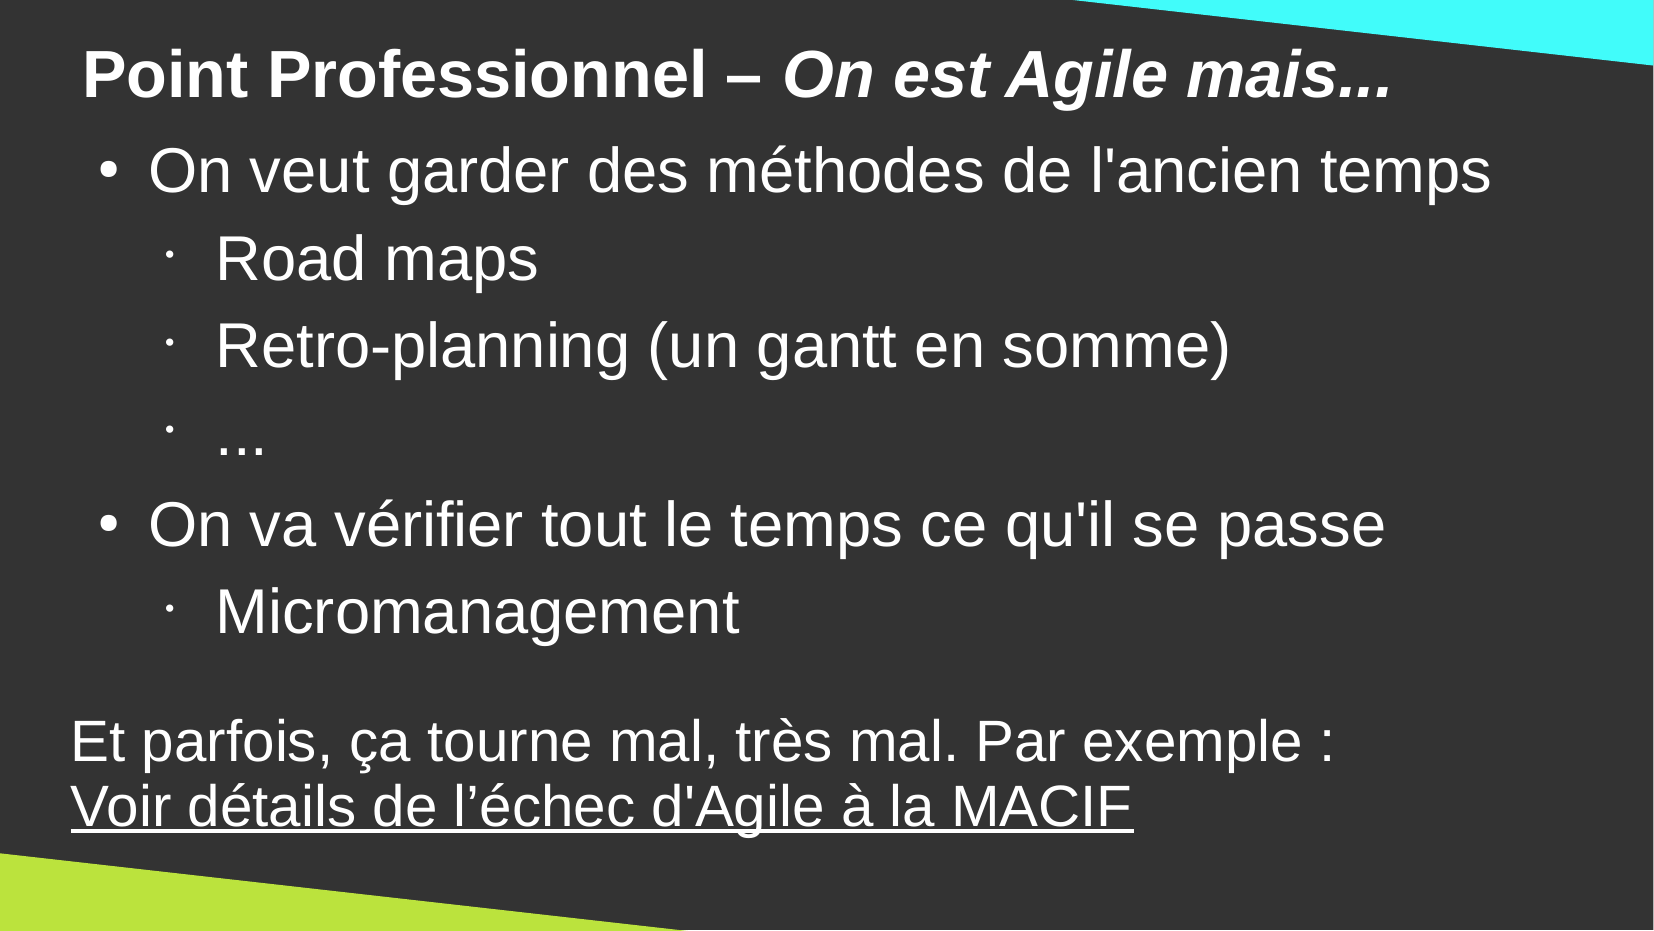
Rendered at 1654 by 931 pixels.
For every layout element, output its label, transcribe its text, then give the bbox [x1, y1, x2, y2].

title Et parfois, ça tourne mal, très mal. Par exemple : Voir détails de l’échec d'Agile à la MACIF [70, 708, 1654, 839]
text_box [0, 853, 688, 931]
text_box [1072, 0, 1654, 66]
title Point Professionnel – On est Agile mais... [82, 37, 1571, 122]
list On veut garder des méthodes de l'ancien temps Road maps Retro-planning (un gantt en somme) ... On va vérifier tout le temps ce qu'il se passe Micromanagement [80, 135, 1605, 650]
